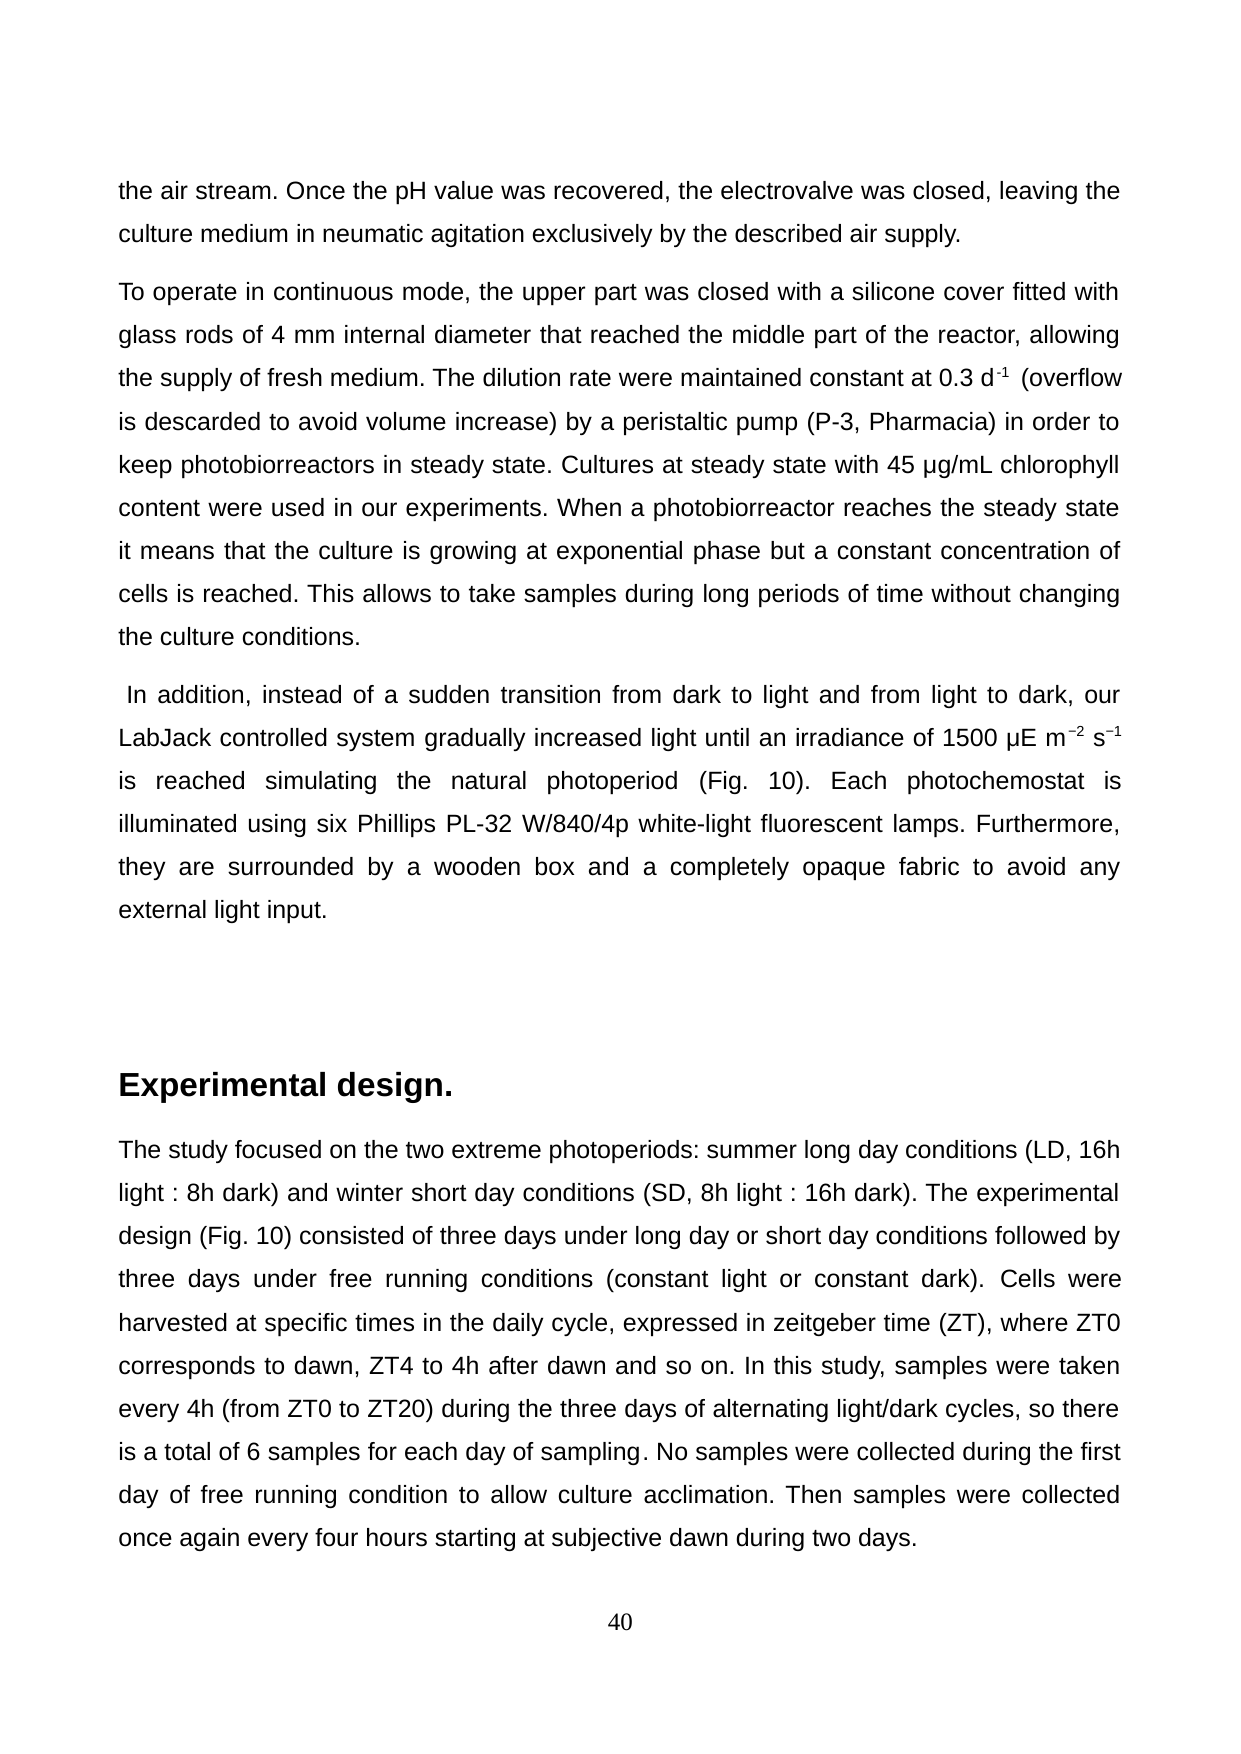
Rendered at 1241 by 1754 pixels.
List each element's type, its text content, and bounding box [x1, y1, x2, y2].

text In addition, instead of a sudden transition from dark to light and from light to dark, our LabJack controlled system gradually increased light until an irradiance of 1500 μE m−2 s−1 is reached simulating the natural photoperiod (Fig. 10). Each photochemostat is illuminated using six Phillips PL-32 W/840/4p white-light fluorescent lamps. Furthermore, they are surrounded by a wooden box and a completely opaque fabric to avoid any external light input. [118, 680, 1122, 924]
text The study focused on the two extreme photoperiods: summer long day conditions (LD, 16h light : 8h dark) and winter short day conditions (SD, 8h light : 16h dark). The experimental design (Fig. 10) consisted of three days under long day or short day conditions followed by three days under free running conditions (constant light or constant dark). Cells were harvested at specific times in the daily cycle, expressed in zeitgeber time (ZT), where ZT0 corresponds to dawn, ZT4 to 4h after dawn and so on. In this study, samples were taken every 4h (from ZT0 to ZT20) during the three days of alternating light/dark cycles, so there is a total of 6 samples for each day of sampling. No samples were collected during the first day of free running condition to allow culture acclimation. Then samples were collected once again every four hours starting at subjective dawn during two days. [118, 1135, 1122, 1552]
text the air stream. Once the pH value was recovered, the electrovalve was closed, leaving the culture medium in neumatic agitation exclusively by the described air supply. [118, 176, 1122, 248]
subtitle Experimental design. [118, 1065, 1122, 1103]
text To operate in continuous mode, the upper part was closed with a silicone cover fitted with glass rods of 4 mm internal diameter that reached the middle part of the reactor, allowing the supply of fresh medium. The dilution rate were maintained constant at 0.3 d-1 (overflow is descarded to avoid volume increase) by a peristaltic pump (P-3, Pharmacia) in order to keep photobiorreactors in steady state. Cultures at steady state with 45 μg/mL chlorophyll content were used in our experiments. When a photobiorreactor reaches the steady state it means that the culture is growing at exponential phase but a constant concentration of cells is reached. This allows to take samples during long periods of time without changing the culture conditions. [118, 277, 1122, 651]
